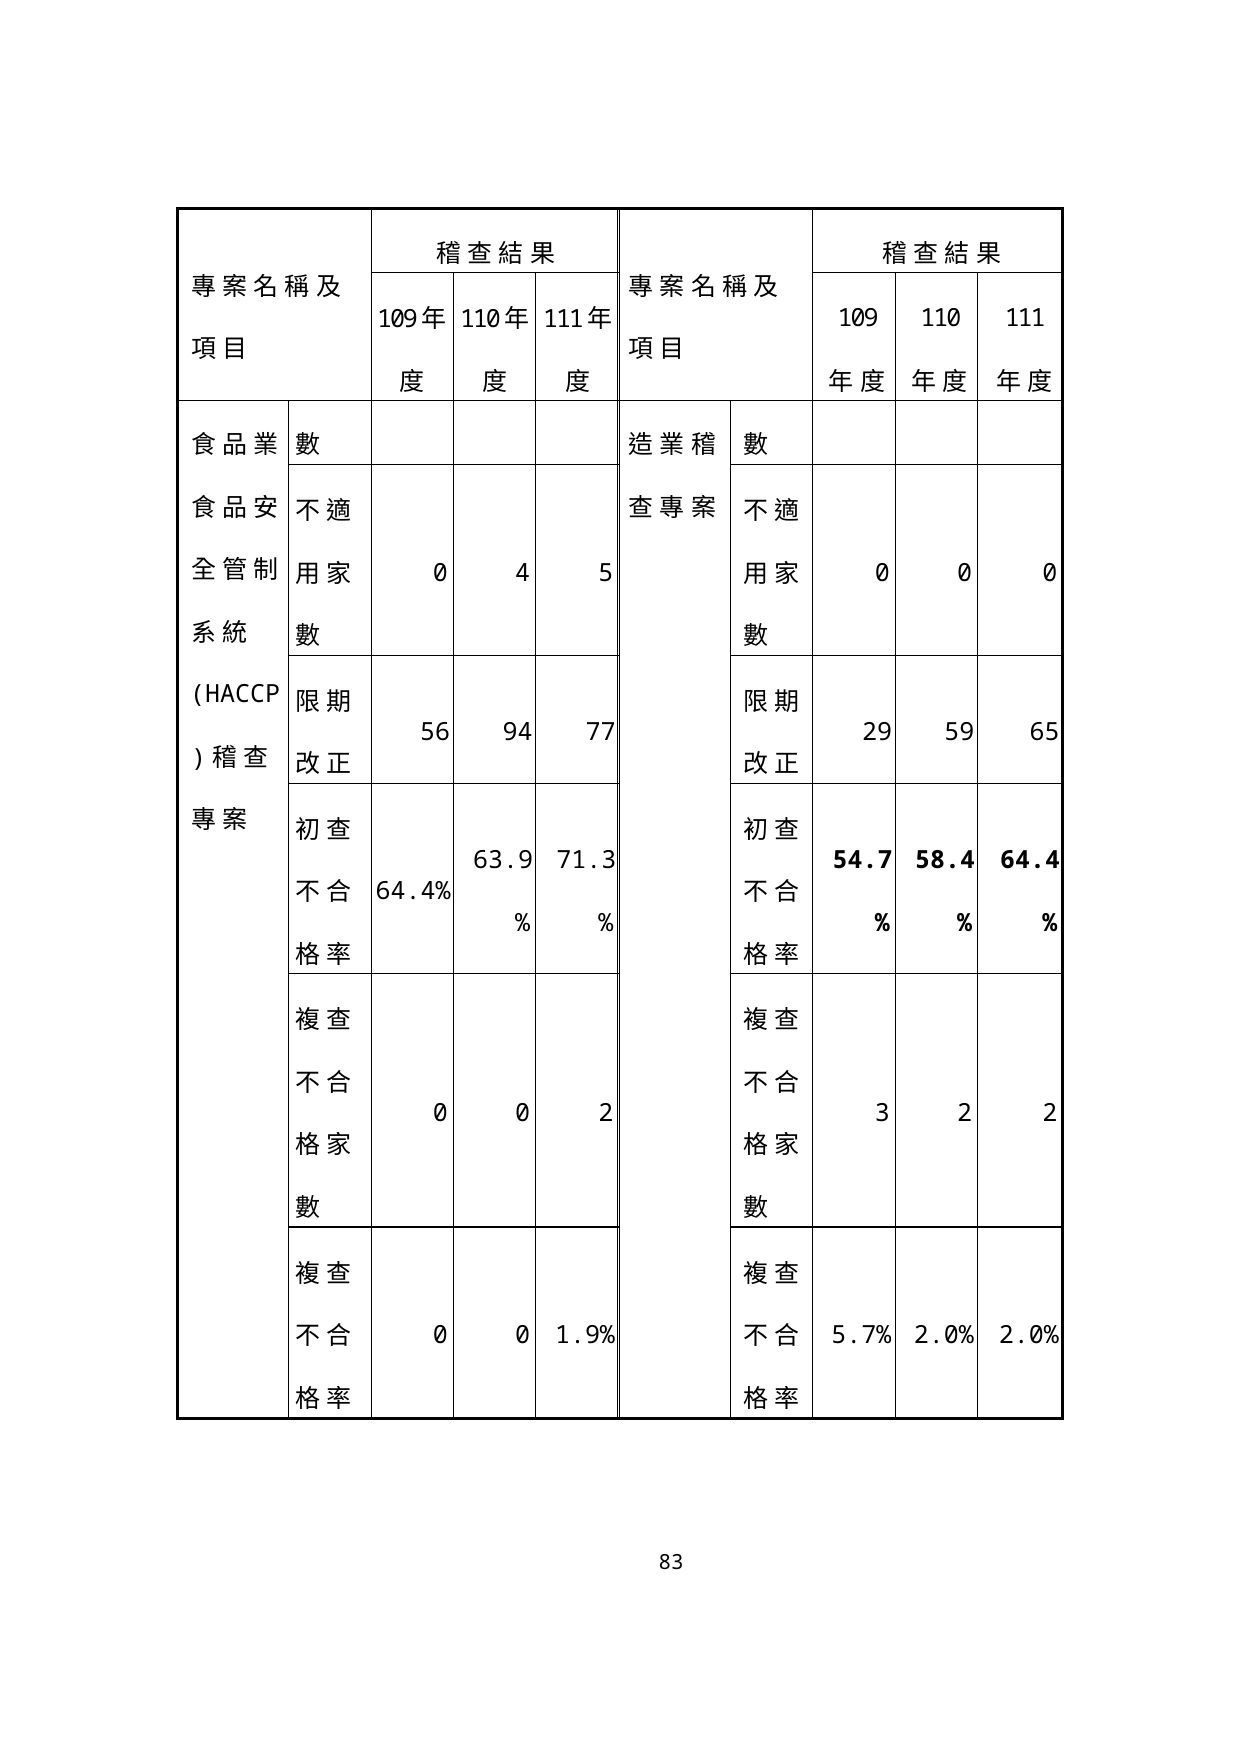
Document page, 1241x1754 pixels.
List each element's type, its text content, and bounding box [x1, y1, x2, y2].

table_cell [536, 401, 617, 464]
table_cell 2.0% [978, 1228, 1061, 1417]
table_cell [372, 401, 453, 464]
table_cell 5.7% [813, 1228, 895, 1417]
table_cell 0 [454, 974, 535, 1226]
table_cell 不適用家數 [731, 465, 812, 654]
table_cell [813, 401, 895, 464]
table_header 專案名稱及項目 [620, 210, 812, 400]
table_cell 2 [896, 974, 977, 1226]
table_cell 110年度 [454, 273, 535, 400]
table_cell 111年度 [536, 273, 617, 400]
table_cell 3 [813, 974, 895, 1226]
table_cell 58.4% [896, 784, 977, 973]
table_cell 29 [813, 656, 895, 783]
table_cell 數 [731, 401, 812, 464]
table_cell 64.4% [978, 784, 1061, 973]
table_cell 複查不合格率 [289, 1228, 371, 1417]
table_cell 63.9% [454, 784, 535, 973]
table_cell 食品業食品安全管制系統(HACCP)稽查專案 [179, 401, 288, 1417]
table_cell 0 [454, 1228, 535, 1417]
table_cell 0 [372, 1228, 453, 1417]
table_cell 限期改正 [289, 656, 371, 783]
table_cell 0 [372, 974, 453, 1226]
table_cell 94 [454, 656, 535, 783]
table_cell [454, 401, 535, 464]
table_header 稽查結果 [813, 210, 1061, 272]
table_cell [896, 401, 977, 464]
table_cell 54.7% [813, 784, 895, 973]
table_cell 造業稽查專案 [620, 401, 730, 1417]
table_cell 71.3% [536, 784, 617, 973]
table_cell 1.9% [536, 1228, 617, 1417]
table_cell 限期改正 [731, 656, 812, 783]
table_cell 111年度 [978, 273, 1061, 400]
table_cell 複查不合格率 [731, 1228, 812, 1417]
table_cell 59 [896, 656, 977, 783]
table_cell 複查不合格家數 [289, 974, 371, 1226]
table_cell 初查不合格率 [731, 784, 812, 973]
table_cell 0 [813, 465, 895, 654]
table_cell 複查不合格家數 [731, 974, 812, 1226]
table_cell 110年度 [896, 273, 977, 400]
table_cell 0 [896, 465, 977, 654]
table_cell 初查不合格率 [289, 784, 371, 973]
table_header 稽查結果 [372, 210, 617, 272]
table_cell 2 [536, 974, 617, 1226]
table_cell 2 [978, 974, 1061, 1226]
table_cell 5 [536, 465, 617, 654]
table_cell 數 [289, 401, 371, 464]
table_cell 0 [372, 465, 453, 654]
table_header 專案名稱及項目 [179, 210, 371, 400]
table_cell 56 [372, 656, 453, 783]
table_cell 64.4% [372, 784, 453, 973]
table_cell 2.0% [896, 1228, 977, 1417]
table_cell 77 [536, 656, 617, 783]
table_cell 109年度 [372, 273, 453, 400]
table_cell [978, 401, 1061, 464]
table_cell 不適用家數 [289, 465, 371, 654]
table_cell 65 [978, 656, 1061, 783]
table_cell 4 [454, 465, 535, 654]
table_cell 109年度 [813, 273, 895, 400]
table_cell 0 [978, 465, 1061, 654]
